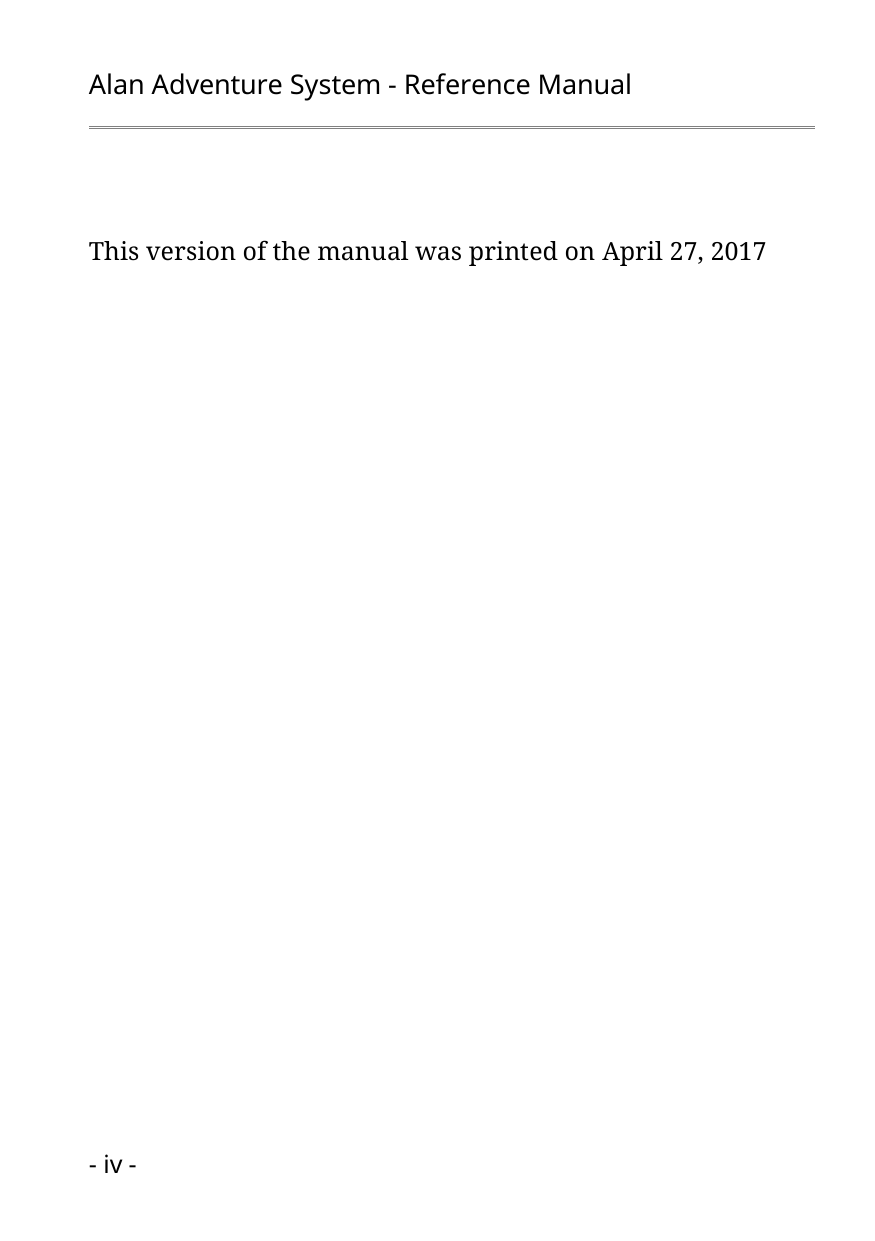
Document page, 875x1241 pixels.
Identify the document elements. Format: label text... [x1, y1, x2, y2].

text This version of the manual was printed on April 27, 2017 [88, 234, 815, 268]
